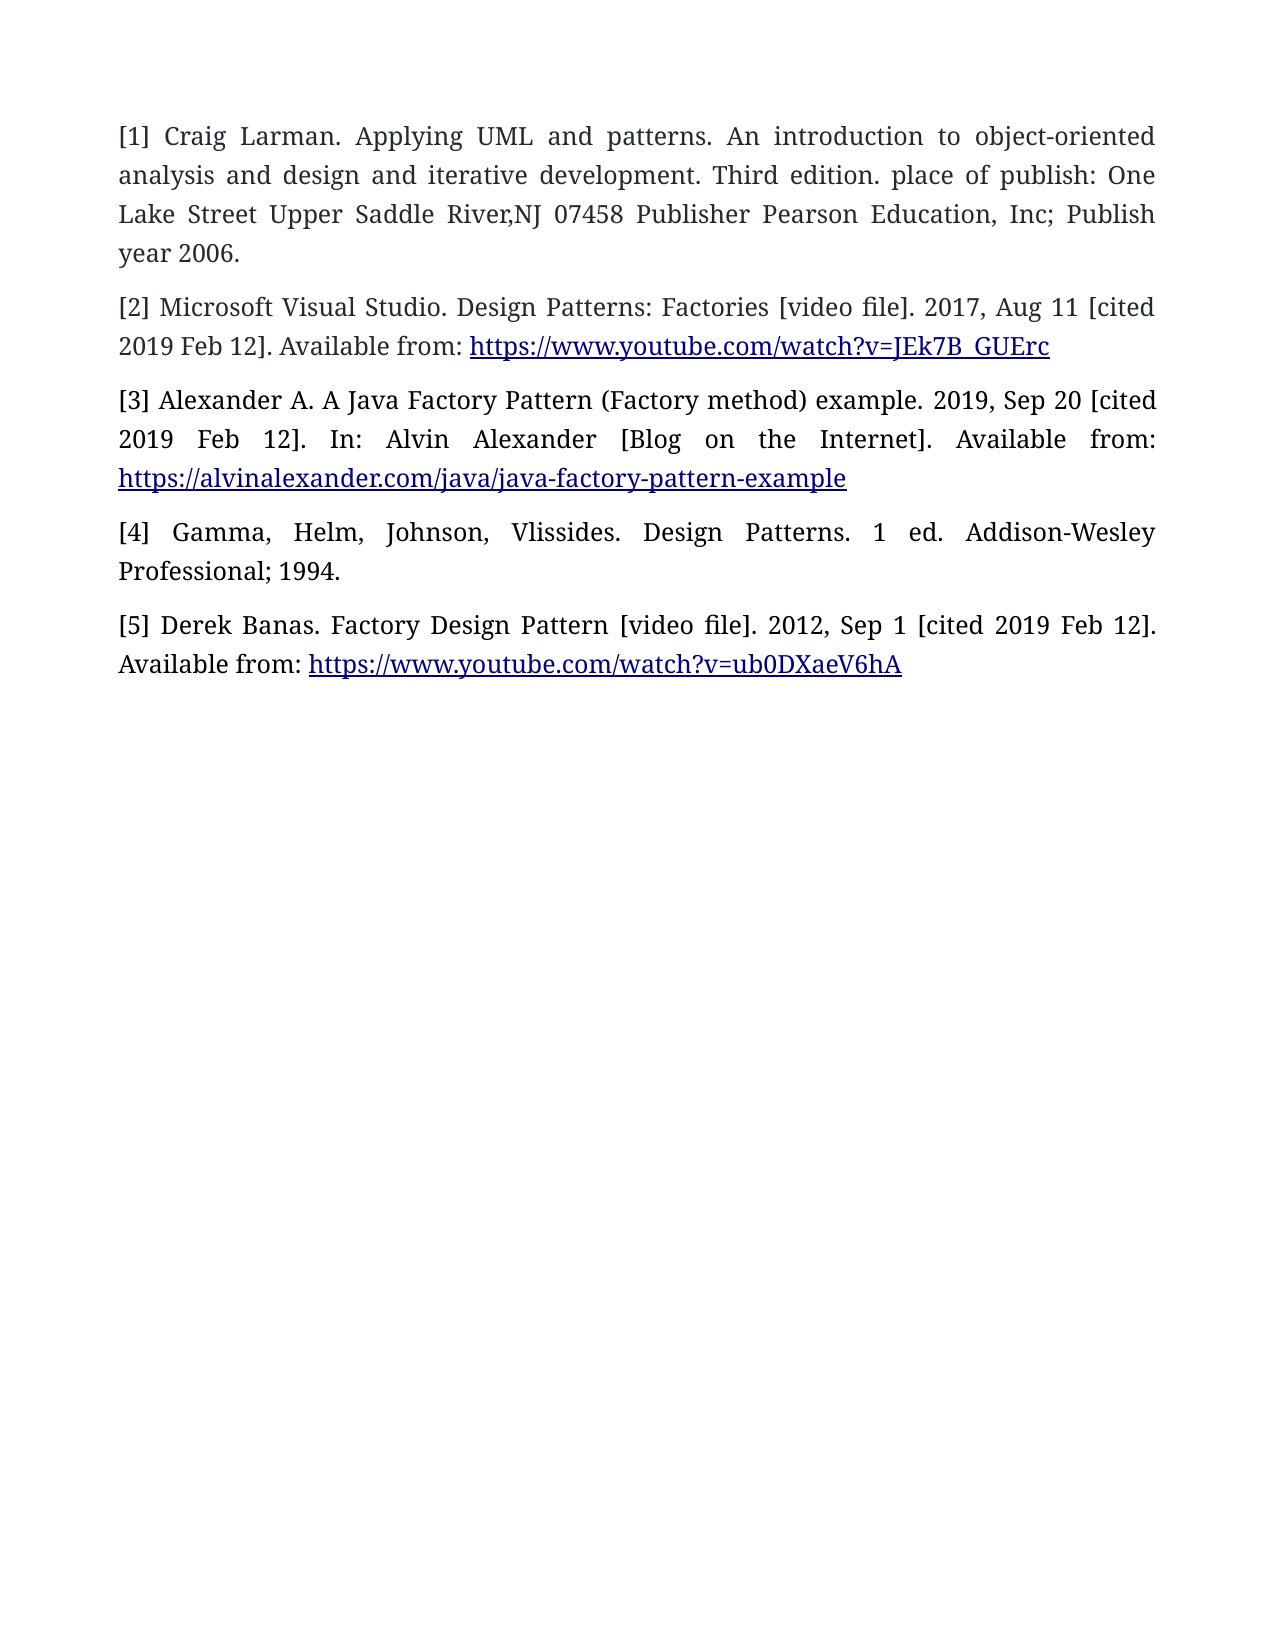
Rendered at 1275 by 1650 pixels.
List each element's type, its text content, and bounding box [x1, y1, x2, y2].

text [1] Craig Larman. Applying UML and patterns. An introduction to object-oriented analysis and design and iterative development. Third edition. place of publish: One Lake Street Upper Saddle River,NJ 07458 Publisher Pearson Education, Inc; Publish year 2006. [118, 118, 1157, 270]
text [2] Microsoft Visual Studio. Design Patterns: Factories [video file]. 2017, Aug 11 [cited 2019 Feb 12]. Available from: https://www.youtube.com/watch?v=JEk7B_GUErc [118, 289, 1157, 363]
text [3] Alexander A. A Java Factory Pattern (Factory method) example. 2019, Sep 20 [cited 2019 Feb 12]. In: Alvin Alexander [Blog on the Internet]. Available from: https://alvinalexander.com/java/java-factory-pattern-example [118, 382, 1157, 495]
text [5] Derek Banas. Factory Design Pattern [video file]. 2012, Sep 1 [cited 2019 Feb 12]. Available from: https://www.youtube.com/watch?v=ub0DXaeV6hA [118, 607, 1157, 681]
text [4] Gamma, Helm, Johnson, Vlissides. Design Patterns. 1 ed. Addison-Wesley Professional; 1994. [118, 514, 1157, 588]
